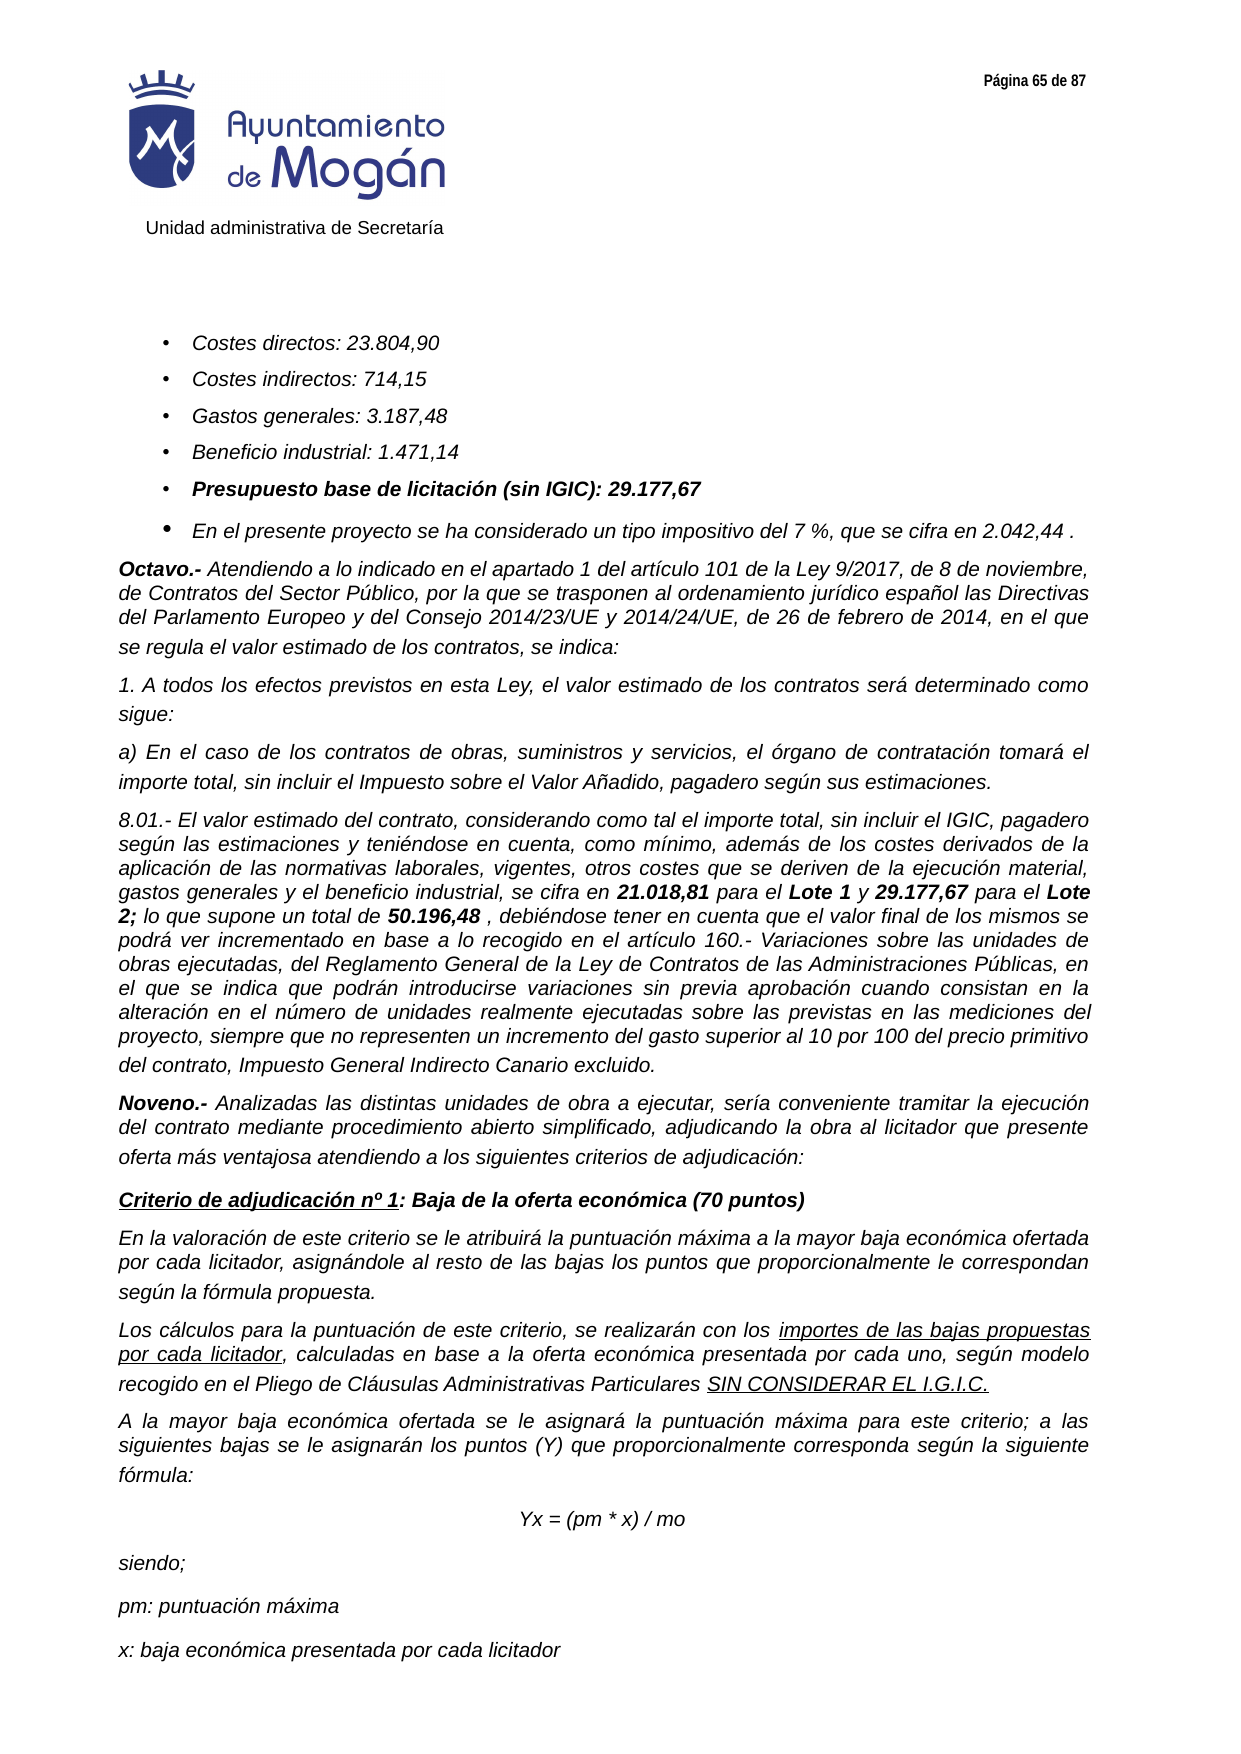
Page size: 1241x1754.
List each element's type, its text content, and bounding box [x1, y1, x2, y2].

list En el presente proyecto se ha considerado un tipo impositivo del 7 %, que se cifra en 2.042,44 . [162, 513, 1092, 544]
text Octavo.- Atendiendo a lo indicado en el apartado 1 del artículo 101 de la Ley 9/2017, de 8 de noviembre, de Contratos del Sector Público, por la que se trasponen al ordenamiento jurídico español las Directivas del Parlamento Europeo y del Consejo 2014/23/UE y 2014/24/UE, de 26 de febrero de 2014, en el que se regula el valor estimado de los contratos, se indica: [118, 557, 1092, 660]
text siendo; [118, 1544, 1092, 1576]
text 1. A todos los efectos previstos en esta Ley, el valor estimado de los contratos será determinado como sigue: [118, 673, 1092, 728]
list Gastos generales: 3.187,48 [162, 404, 1092, 428]
text A la mayor baja económica ofertada se le asignará la puntuación máxima para este criterio; a las siguientes bajas se le asignarán los puntos (Y) que proporcionalmente corresponda según la siguiente fórmula: [118, 1409, 1092, 1488]
picture [128, 70, 445, 206]
text 8.01.- El valor estimado del contrato, considerando como tal el importe total, sin incluir el IGIC, pagadero según las estimaciones y teniéndose en cuenta, como mínimo, además de los costes derivados de la aplicación de las normativas laborales, vigentes, otros costes que se deriven de la ejecución material, gastos generales y el beneficio industrial, se cifra en 21.018,81 para el Lote 1 y 29.177,67 para el Lote 2; lo que supone un total de 50.196,48 , debiéndose tener en cuenta que el valor final de los mismos se podrá ver incrementado en base a lo recogido en el artículo 160.- Variaciones sobre las unidades de obras ejecutadas, del Reglamento General de la Ley de Contratos de las Administraciones Públicas, en el que se indica que podrán introducirse variaciones sin previa aprobación cuando consistan en la alteración en el número de unidades realmente ejecutadas sobre las previstas en las mediciones del proyecto, siempre que no representen un incremento del gasto superior al 10 por 100 del precio primitivo del contrato, Impuesto General Indirecto Canario excluido. [118, 808, 1092, 1078]
list Costes directos: 23.804,90 [162, 331, 1092, 354]
list Costes indirectos: 714,15 [162, 367, 1092, 391]
text pm: puntuación máxima [118, 1588, 1092, 1619]
text Los cálculos para la puntuación de este criterio, se realizarán con los importes de las bajas propuestas por cada licitador, calculadas en base a la oferta económica presentada por cada uno, según modelo recogido en el Pliego de Cláusulas Administrativas Particulares SIN CONSIDERAR EL I.G.I.C. [118, 1318, 1092, 1397]
list Beneficio industrial: 1.471,14 [162, 440, 1092, 464]
text Noveno.- Analizadas las distintas unidades de obra a ejecutar, sería conveniente tramitar la ejecución del contrato mediante procedimiento abierto simplificado, adjudicando la obra al licitador que presente oferta más ventajosa atendiendo a los siguientes criterios de adjudicación: [118, 1091, 1092, 1170]
text a) En el caso de los contratos de obras, suministros y servicios, el órgano de contratación tomará el importe total, sin incluir el Impuesto sobre el Valor Añadido, pagadero según sus estimaciones. [118, 740, 1092, 795]
list Presupuesto base de licitación (sin IGIC): 29.177,67 [162, 477, 1092, 501]
text Criterio de adjudicación nº 1: Baja de la oferta económica (70 puntos) [118, 1183, 1092, 1214]
text x: baja económica presentada por cada licitador [118, 1632, 1092, 1663]
text En la valoración de este criterio se le atribuirá la puntuación máxima a la mayor baja económica ofertada por cada licitador, asignándole al resto de las bajas los puntos que proporcionalmente le correspondan según la fórmula propuesta. [118, 1226, 1092, 1305]
text Yx = (pm * x) / mo [118, 1501, 1092, 1532]
